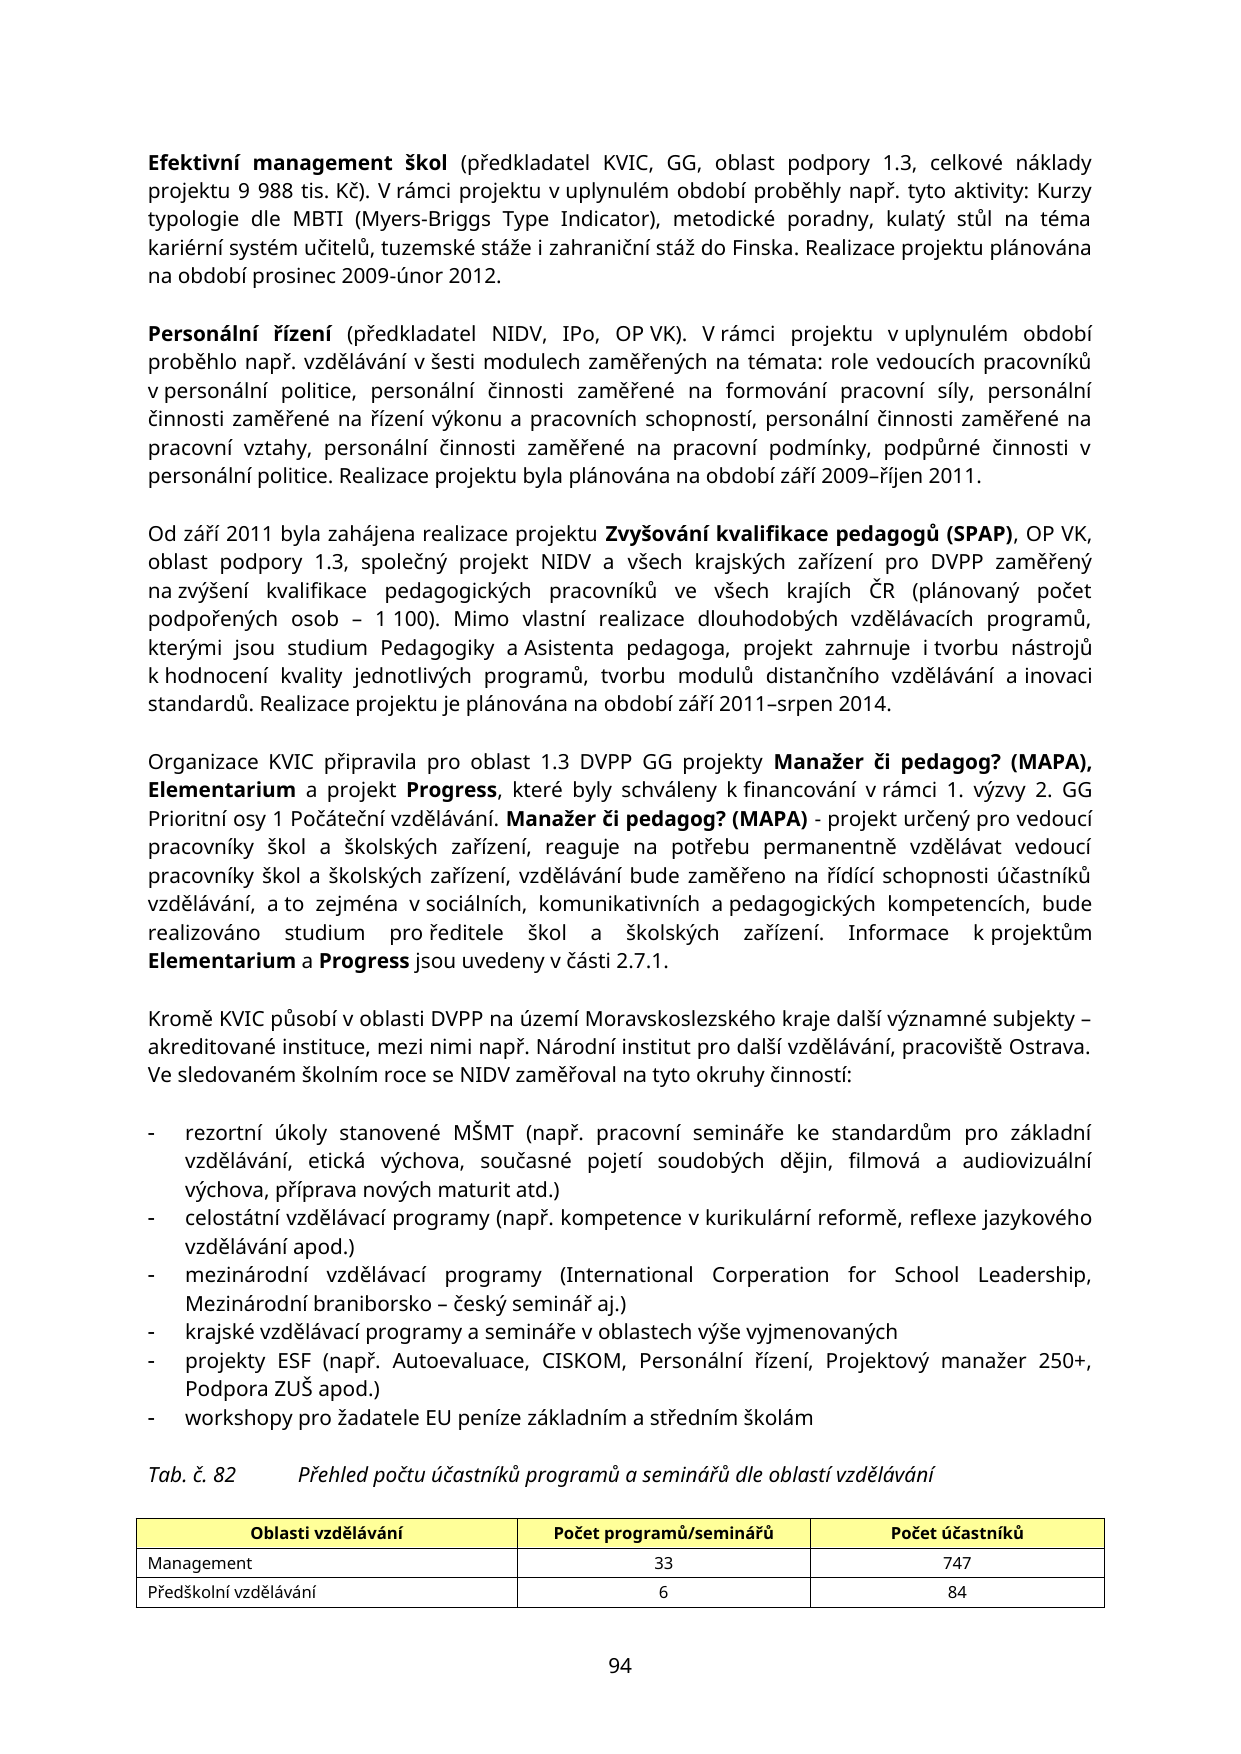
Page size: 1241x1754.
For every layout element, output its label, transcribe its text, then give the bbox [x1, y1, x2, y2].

list krajské vzdělávací programy a semináře v oblastech výše vyjmenovaných [148, 1317, 1092, 1346]
list mezinárodní vzdělávací programy (International Corperation for School Leadership, Mezinárodní braniborsko – český seminář aj.) [148, 1260, 1092, 1317]
table_cell Management [137, 1549, 517, 1577]
list workshopy pro žadatele EU peníze základním a středním školám [148, 1403, 1092, 1431]
text Efektivní management škol (předkladatel KVIC, GG, oblast podpory 1.3, celkové náklady projektu 9 988 tis. Kč). V rámci projektu v uplynulém období proběhly např. tyto aktivity: Kurzy typologie dle MBTI (Myers-Briggs Type Indicator), metodické poradny, kulatý stůl na téma kariérní systém učitelů, tuzemské stáže i zahraniční stáž do Finska. Realizace projektu plánována na období prosinec 2009‑únor 2012. [148, 148, 1092, 290]
text Kromě KVIC působí v oblasti DVPP na území Moravskoslezského kraje další významné subjekty – akreditované instituce, mezi nimi např. Národní institut pro další vzdělávání, pracoviště Ostrava. Ve sledovaném školním roce se NIDV zaměřoval na tyto okruhy činností: [148, 1004, 1092, 1089]
list rezortní úkoly stanovené MŠMT (např. pracovní semináře ke standardům pro základní vzdělávání, etická výchova, současné pojetí soudobých dějin, filmová a audiovizuální výchova, příprava nových maturit atd.) [148, 1118, 1092, 1203]
table_header Počet programů/seminářů [518, 1519, 810, 1547]
table_cell 84 [811, 1578, 1104, 1607]
text Personální řízení (předkladatel NIDV, IPo, OP VK). V rámci projektu v uplynulém období proběhlo např. vzdělávání v šesti modulech zaměřených na témata: role vedoucích pracovníků v personální politice, personální činnosti zaměřené na formování pracovní síly, personální činnosti zaměřené na řízení výkonu a pracovních schopností, personální činnosti zaměřené na pracovní vztahy, personální činnosti zaměřené na pracovní podmínky, podpůrné činnosti v personální politice. Realizace projektu byla plánována na období září 2009–říjen 2011. [148, 319, 1092, 490]
table_cell 6 [518, 1578, 810, 1607]
text Od září 2011 byla zahájena realizace projektu Zvyšování kvalifikace pedagogů (SPAP), OP VK, oblast podpory 1.3, společný projekt NIDV a všech krajských zařízení pro DVPP zaměřený na zvýšení kvalifikace pedagogických pracovníků ve všech krajích ČR (plánovaný počet podpořených osob – 1 100). Mimo vlastní realizace dlouhodobých vzdělávacích programů, kterými jsou studium Pedagogiky a Asistenta pedagoga, projekt zahrnuje i tvorbu nástrojů k hodnocení kvality jednotlivých programů, tvorbu modulů distančního vzdělávání a inovaci standardů. Realizace projektu je plánována na období září 2011–srpen 2014. [148, 519, 1092, 718]
table_cell Předškolní vzdělávání [137, 1578, 517, 1607]
list celostátní vzdělávací programy (např. kompetence v kurikulární reformě, reflexe jazykového vzdělávání apod.) [148, 1203, 1092, 1260]
table_header Oblasti vzdělávání [137, 1519, 517, 1547]
table_cell 747 [811, 1549, 1104, 1577]
table_header Počet účastníků [811, 1519, 1104, 1547]
text Organizace KVIC připravila pro oblast 1.3 DVPP GG projekty Manažer či pedagog? (MAPA), Elementarium a projekt Progress, které byly schváleny k financování v rámci 1. výzvy 2. GG Prioritní osy 1 Počáteční vzdělávání. Manažer či pedagog? (MAPA) - projekt určený pro vedoucí pracovníky škol a školských zařízení, reaguje na potřebu permanentně vzdělávat vedoucí pracovníky škol a školských zařízení, vzdělávání bude zaměřeno na řídící schopnosti účastníků vzdělávání, a to zejména v sociálních, komunikativních a pedagogických kompetencích, bude realizováno studium pro ředitele škol a školských zařízení. Informace k projektům Elementarium a Progress jsou uvedeny v části 2.7.1. [148, 747, 1092, 974]
list projekty ESF (např. Autoevaluace, CISKOM, Personální řízení, Projektový manažer 250+, Podpora ZUŠ apod.) [148, 1346, 1092, 1403]
list Přehled počtu účastníků programů a seminářů dle oblastí vzdělávání [148, 1460, 1092, 1489]
table_cell 33 [518, 1549, 810, 1577]
